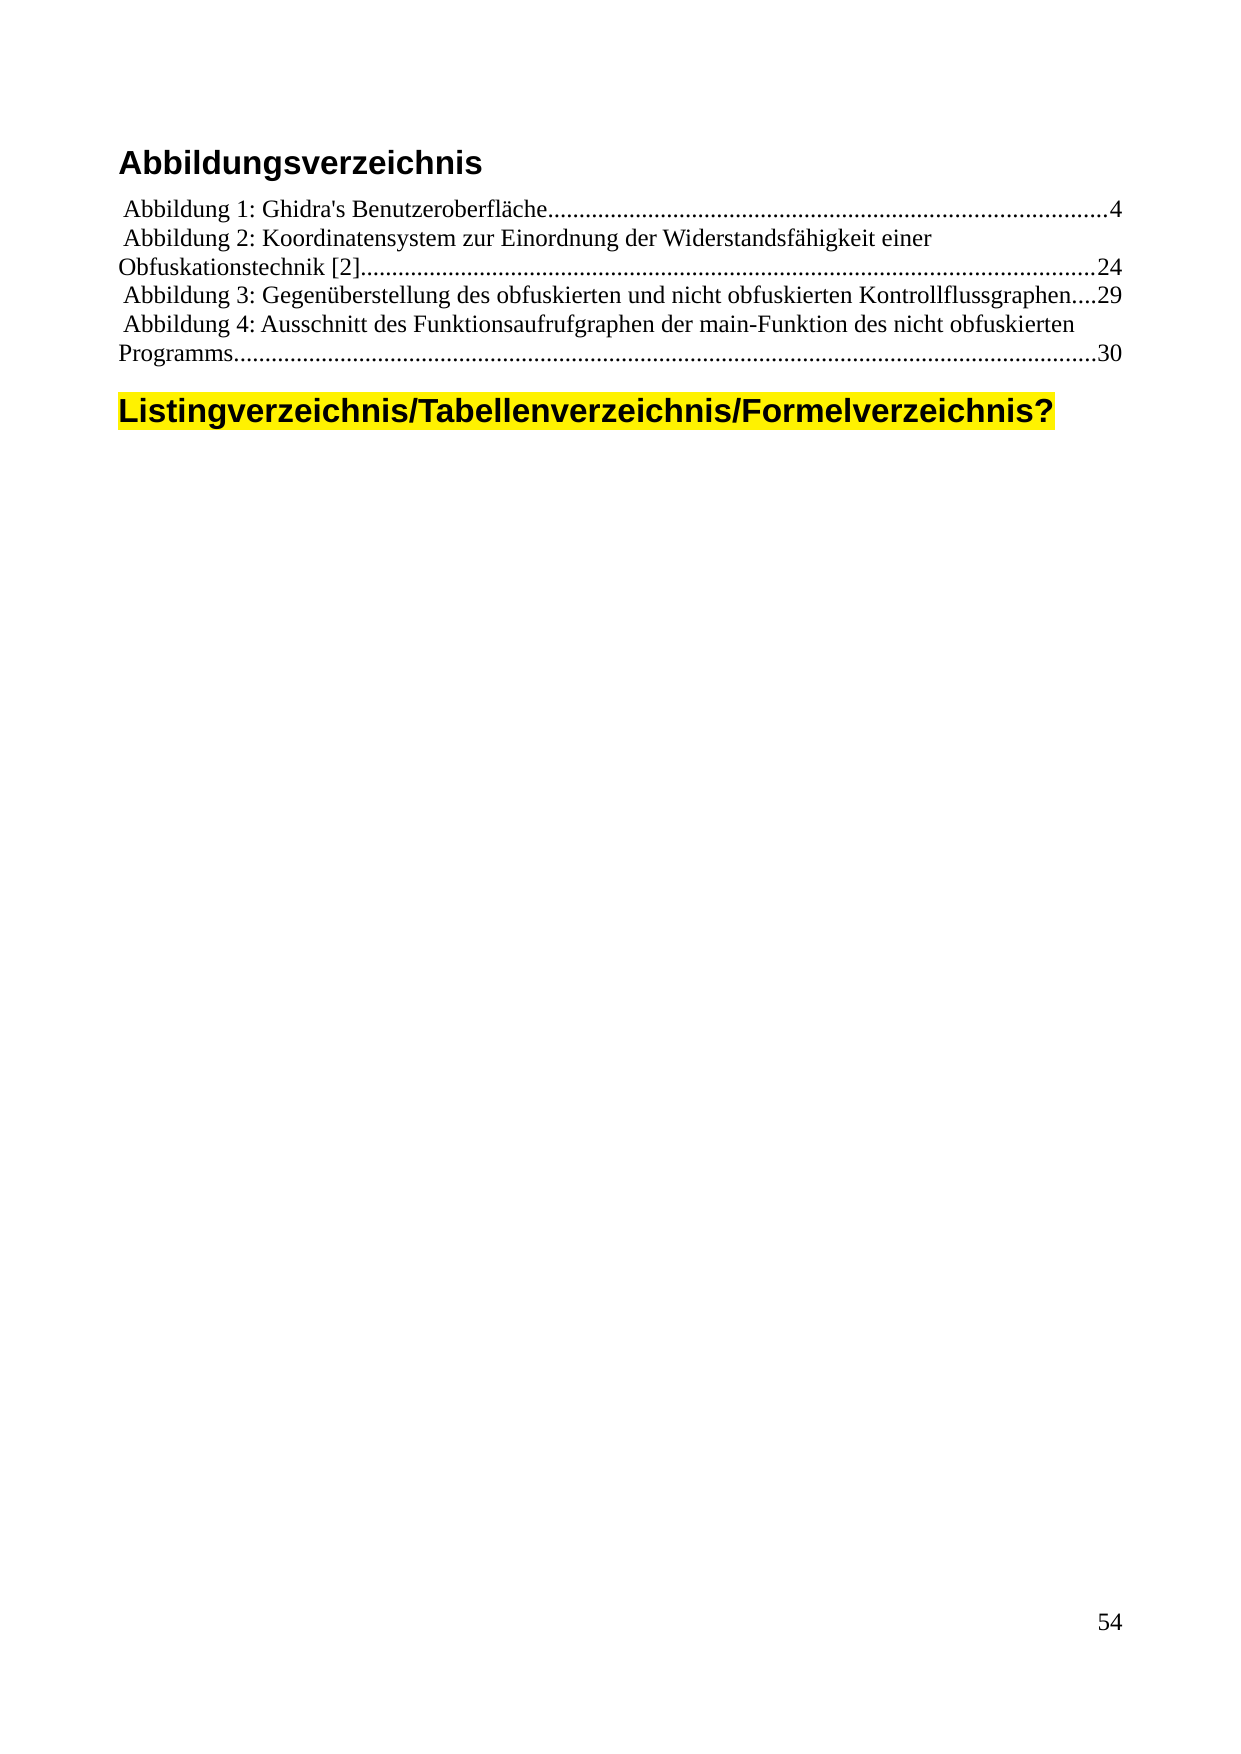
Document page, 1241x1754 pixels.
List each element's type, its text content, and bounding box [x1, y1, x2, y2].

text Abbildung 1: Ghidra's Benutzeroberfläche 4 [118, 194, 1122, 223]
text Abbildung 4: Ausschnitt des Funktionsaufrufgraphen der main-Funktion des nicht obfuskierten Programms. 30 [118, 309, 1122, 367]
text Abbildung 2: Koordinatensystem zur Einordnung der Widerstandsfähigkeit einer Obfuskationstechnik [2] 24 [118, 223, 1122, 280]
subtitle Abbildungsverzeichnis [118, 143, 1122, 182]
subtitle Listingverzeichnis/Tabellenverzeichnis/Formelverzeichnis? [118, 392, 1122, 430]
text Abbildung 3: Gegenüberstellung des obfuskierten und nicht obfuskierten Kontrollflussgraphen 29 [118, 280, 1122, 309]
